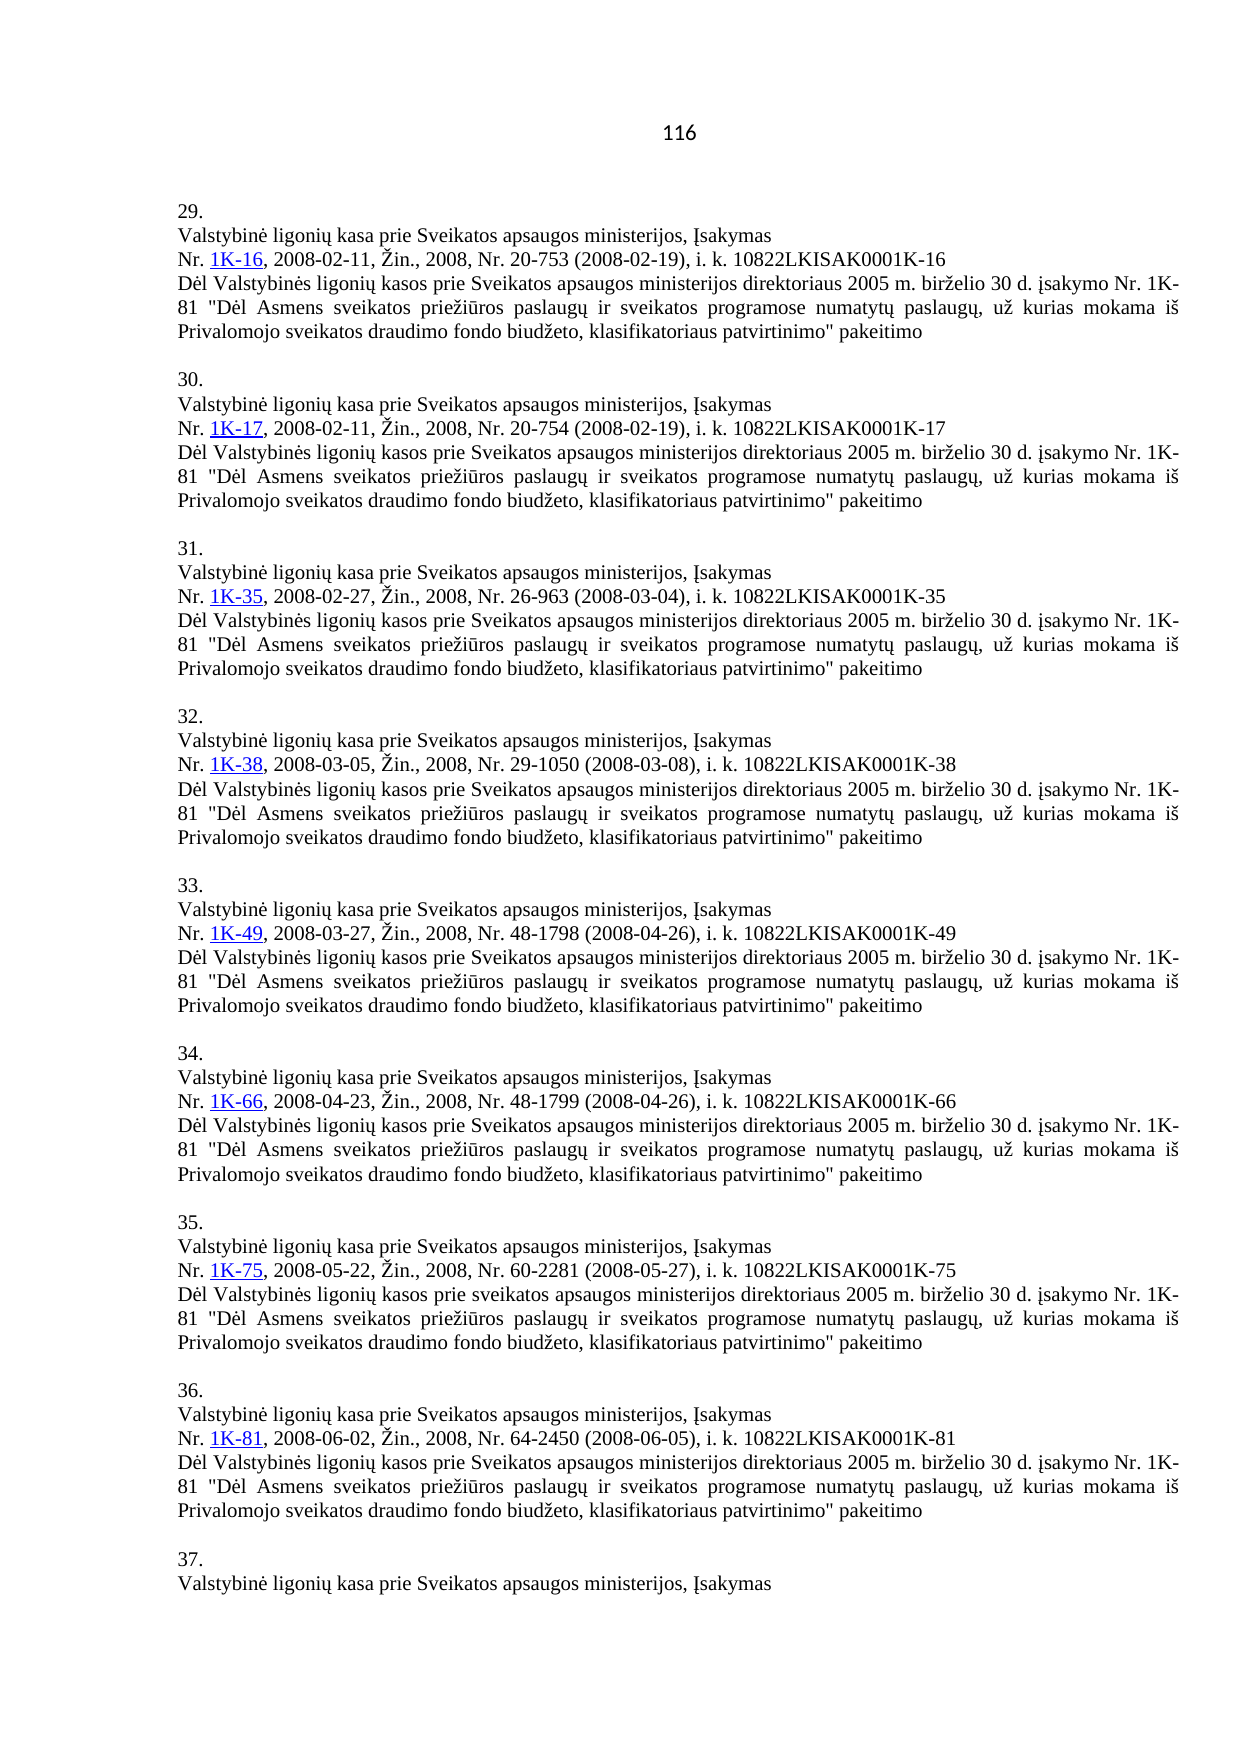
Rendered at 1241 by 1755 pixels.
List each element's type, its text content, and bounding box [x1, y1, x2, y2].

text 37. [177, 1546, 1181, 1571]
text Valstybinė ligonių kasa prie Sveikatos apsaugos ministerijos, Įsakymas [177, 728, 1181, 752]
text 29. [177, 199, 1181, 223]
text Dėl Valstybinės ligonių kasos prie Sveikatos apsaugos ministerijos direktoriaus 2005 m. birželio 30 d. įsakymo Nr. 1K-81 "Dėl Asmens sveikatos priežiūros paslaugų ir sveikatos programose numatytų paslaugų, už kurias mokama iš Privalomojo sveikatos draudimo fondo biudžeto, klasifikatoriaus patvirtinimo" pakeitimo [177, 1113, 1181, 1186]
text Nr. 1K-35, 2008-02-27, Žin., 2008, Nr. 26-963 (2008-03-04), i. k. 10822LKISAK0001K-35 [177, 584, 1181, 608]
text 31. [177, 536, 1181, 560]
text 35. [177, 1209, 1181, 1234]
text Valstybinė ligonių kasa prie Sveikatos apsaugos ministerijos, Įsakymas [177, 560, 1181, 584]
text 30. [177, 367, 1181, 391]
text Nr. 1K-66, 2008-04-23, Žin., 2008, Nr. 48-1799 (2008-04-26), i. k. 10822LKISAK0001K-66 [177, 1089, 1181, 1113]
text Valstybinė ligonių kasa prie Sveikatos apsaugos ministerijos, Įsakymas [177, 391, 1181, 416]
text Dėl Valstybinės ligonių kasos prie Sveikatos apsaugos ministerijos direktoriaus 2005 m. birželio 30 d. įsakymo Nr. 1K-81 "Dėl Asmens sveikatos priežiūros paslaugų ir sveikatos programose numatytų paslaugų, už kurias mokama iš Privalomojo sveikatos draudimo fondo biudžeto, klasifikatoriaus patvirtinimo" pakeitimo [177, 1450, 1181, 1522]
text Valstybinė ligonių kasa prie Sveikatos apsaugos ministerijos, Įsakymas [177, 1065, 1181, 1089]
text Valstybinė ligonių kasa prie Sveikatos apsaugos ministerijos, Įsakymas [177, 223, 1181, 247]
text Nr. 1K-17, 2008-02-11, Žin., 2008, Nr. 20-754 (2008-02-19), i. k. 10822LKISAK0001K-17 [177, 416, 1181, 439]
text Dėl Valstybinės ligonių kasos prie Sveikatos apsaugos ministerijos direktoriaus 2005 m. birželio 30 d. įsakymo Nr. 1K-81 "Dėl Asmens sveikatos priežiūros paslaugų ir sveikatos programose numatytų paslaugų, už kurias mokama iš Privalomojo sveikatos draudimo fondo biudžeto, klasifikatoriaus patvirtinimo" pakeitimo [177, 776, 1181, 849]
text Dėl Valstybinės ligonių kasos prie Sveikatos apsaugos ministerijos direktoriaus 2005 m. birželio 30 d. įsakymo Nr. 1K-81 "Dėl Asmens sveikatos priežiūros paslaugų ir sveikatos programose numatytų paslaugų, už kurias mokama iš Privalomojo sveikatos draudimo fondo biudžeto, klasifikatoriaus patvirtinimo" pakeitimo [177, 945, 1181, 1017]
text 34. [177, 1041, 1181, 1065]
text Valstybinė ligonių kasa prie Sveikatos apsaugos ministerijos, Įsakymas [177, 1571, 1181, 1594]
text Nr. 1K-38, 2008-03-05, Žin., 2008, Nr. 29-1050 (2008-03-08), i. k. 10822LKISAK0001K-38 [177, 752, 1181, 776]
text Nr. 1K-16, 2008-02-11, Žin., 2008, Nr. 20-753 (2008-02-19), i. k. 10822LKISAK0001K-16 [177, 247, 1181, 271]
text Dėl Valstybinės ligonių kasos prie Sveikatos apsaugos ministerijos direktoriaus 2005 m. birželio 30 d. įsakymo Nr. 1K-81 "Dėl Asmens sveikatos priežiūros paslaugų ir sveikatos programose numatytų paslaugų, už kurias mokama iš Privalomojo sveikatos draudimo fondo biudžeto, klasifikatoriaus patvirtinimo" pakeitimo [177, 439, 1181, 512]
text Dėl Valstybinės ligonių kasos prie sveikatos apsaugos ministerijos direktoriaus 2005 m. birželio 30 d. įsakymo Nr. 1K-81 "Dėl Asmens sveikatos priežiūros paslaugų ir sveikatos programose numatytų paslaugų, už kurias mokama iš Privalomojo sveikatos draudimo fondo biudžeto, klasifikatoriaus patvirtinimo" pakeitimo [177, 1282, 1181, 1354]
text Dėl Valstybinės ligonių kasos prie Sveikatos apsaugos ministerijos direktoriaus 2005 m. birželio 30 d. įsakymo Nr. 1K-81 "Dėl Asmens sveikatos priežiūros paslaugų ir sveikatos programose numatytų paslaugų, už kurias mokama iš Privalomojo sveikatos draudimo fondo biudžeto, klasifikatoriaus patvirtinimo" pakeitimo [177, 271, 1181, 343]
text Dėl Valstybinės ligonių kasos prie Sveikatos apsaugos ministerijos direktoriaus 2005 m. birželio 30 d. įsakymo Nr. 1K-81 "Dėl Asmens sveikatos priežiūros paslaugų ir sveikatos programose numatytų paslaugų, už kurias mokama iš Privalomojo sveikatos draudimo fondo biudžeto, klasifikatoriaus patvirtinimo" pakeitimo [177, 608, 1181, 680]
text Nr. 1K-49, 2008-03-27, Žin., 2008, Nr. 48-1798 (2008-04-26), i. k. 10822LKISAK0001K-49 [177, 921, 1181, 945]
text Nr. 1K-81, 2008-06-02, Žin., 2008, Nr. 64-2450 (2008-06-05), i. k. 10822LKISAK0001K-81 [177, 1426, 1181, 1450]
text 33. [177, 873, 1181, 897]
text Valstybinė ligonių kasa prie Sveikatos apsaugos ministerijos, Įsakymas [177, 897, 1181, 921]
text Valstybinė ligonių kasa prie Sveikatos apsaugos ministerijos, Įsakymas [177, 1402, 1181, 1426]
text Nr. 1K-75, 2008-05-22, Žin., 2008, Nr. 60-2281 (2008-05-27), i. k. 10822LKISAK0001K-75 [177, 1258, 1181, 1282]
text Valstybinė ligonių kasa prie Sveikatos apsaugos ministerijos, Įsakymas [177, 1234, 1181, 1258]
text 32. [177, 704, 1181, 728]
text 36. [177, 1378, 1181, 1402]
